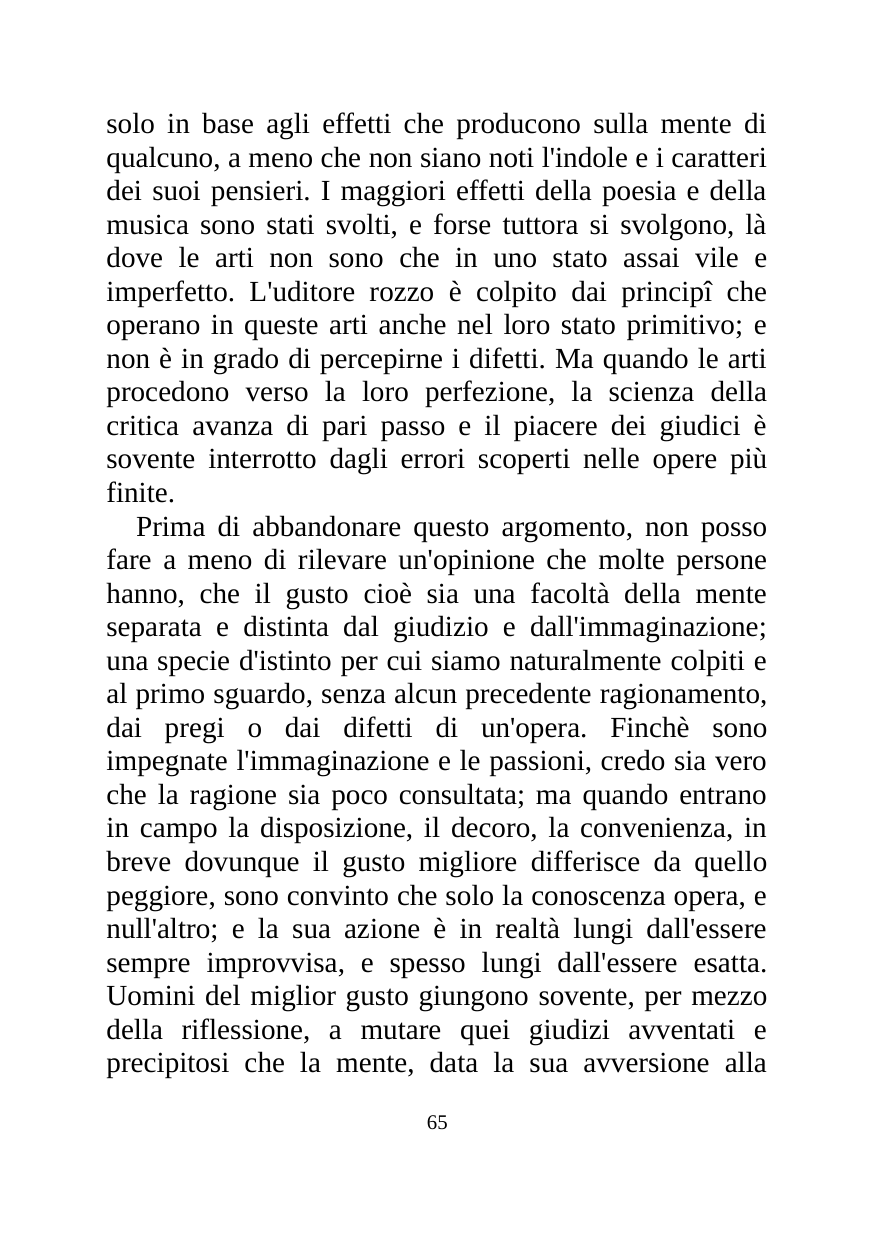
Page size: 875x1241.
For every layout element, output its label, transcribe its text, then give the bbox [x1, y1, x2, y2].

text solo in base agli effetti che producono sulla mente di qualcuno, a meno che non siano noti l'indole e i caratteri dei suoi pensieri. I maggiori effetti della poesia e della musica sono stati svolti, e forse tuttora si svolgono, là dove le arti non sono che in uno stato assai vile e imperfetto. L'uditore rozzo è colpito dai principî che operano in queste arti anche nel loro stato primitivo; e non è in grado di percepirne i difetti. Ma quando le arti procedono verso la loro perfezione, la scienza della critica avanza di pari passo e il piacere dei giudici è sovente interrotto dagli errori scoperti nelle opere più finite. [106, 106, 768, 509]
text Prima di abbandonare questo argomento, non posso fare a meno di rilevare un'opinione che molte persone hanno, che il gusto cioè sia una facoltà della mente separata e distinta dal giudizio e dall'immaginazione; una specie d'istinto per cui siamo naturalmente colpiti e al primo sguardo, senza alcun precedente ragionamento, dai pregi o dai difetti di un'opera. Finchè sono impegnate l'immaginazione e le passioni, credo sia vero che la ragione sia poco consultata; ma quando entrano in campo la disposizione, il decoro, la convenienza, in breve dovunque il gusto migliore differisce da quello peggiore, sono convinto che solo la conoscenza opera, e null'altro; e la sua azione è in realtà lungi dall'essere sempre improvvisa, e spesso lungi dall'essere esatta. Uomini del miglior gusto giungono sovente, per mezzo della riflessione, a mutare quei giudizi avventati e precipitosi che la mente, data la sua avversione alla [106, 509, 768, 1079]
